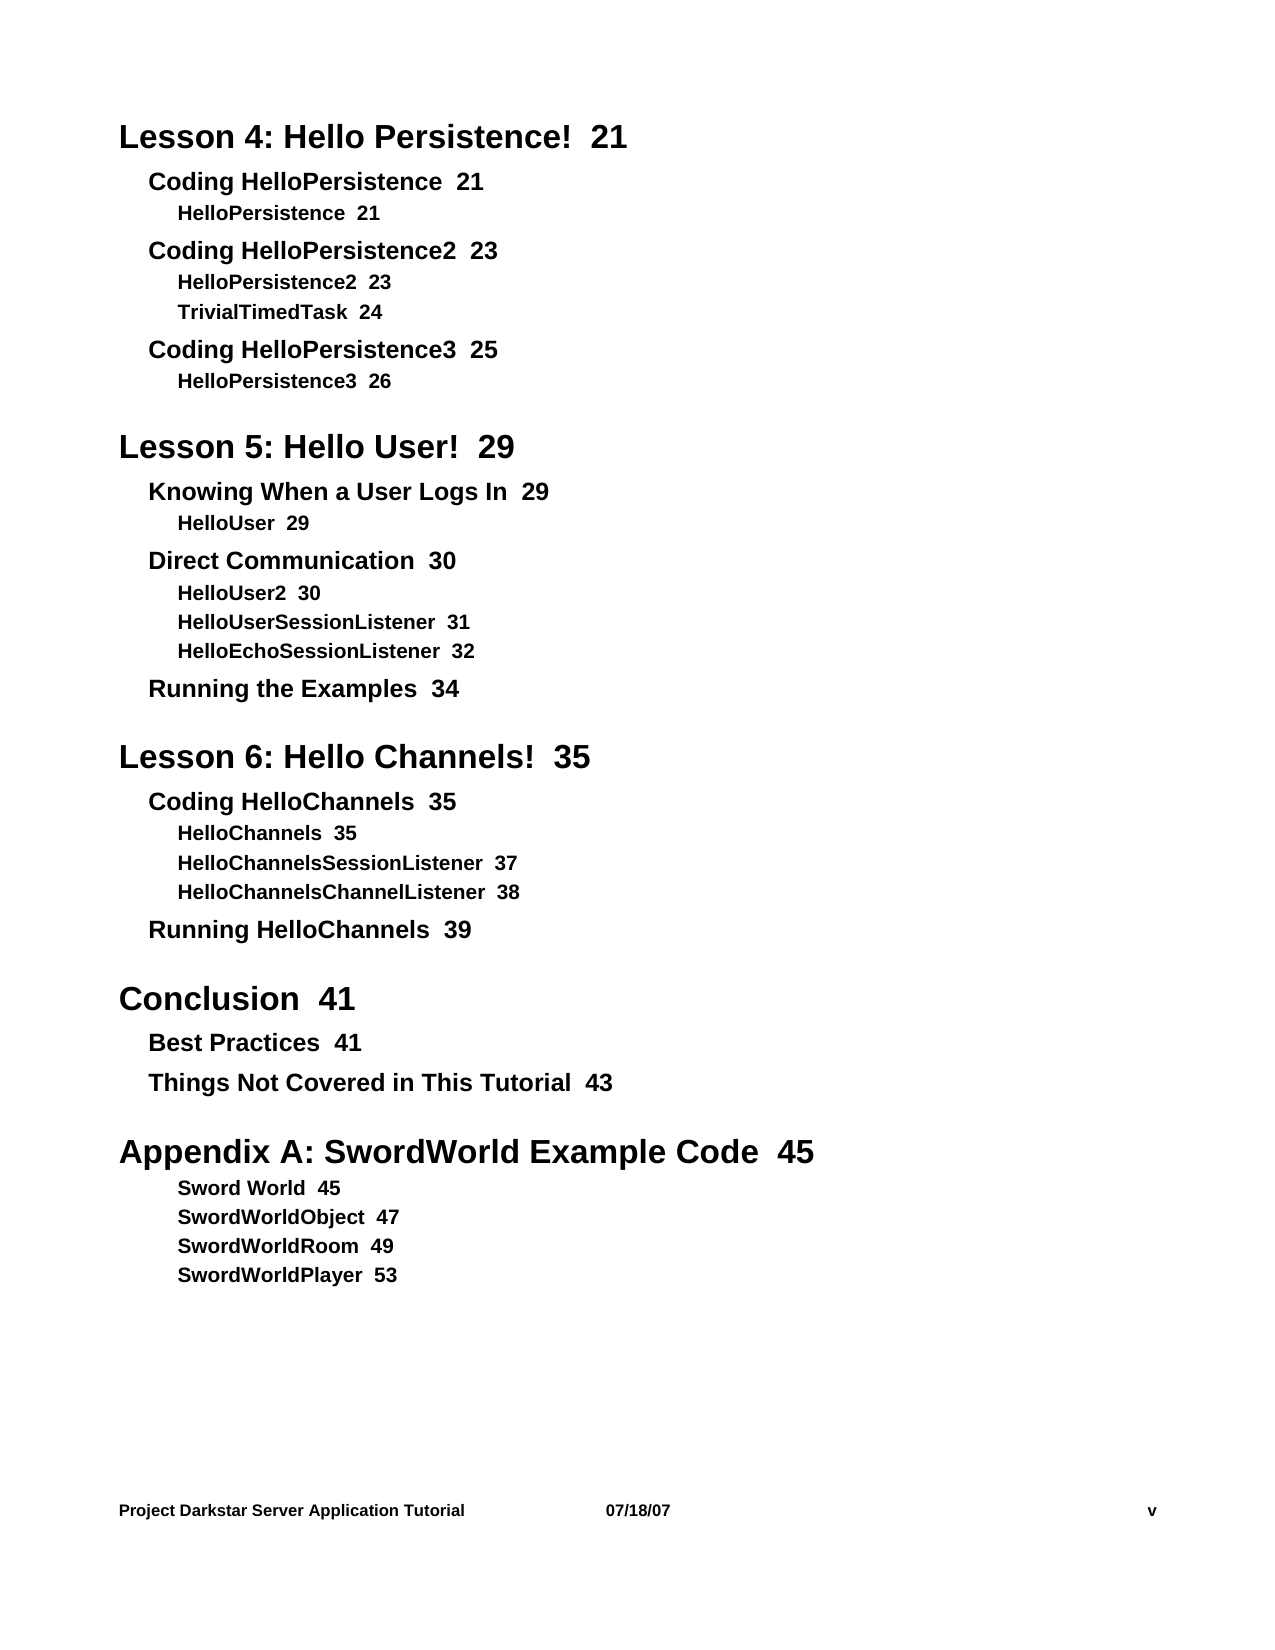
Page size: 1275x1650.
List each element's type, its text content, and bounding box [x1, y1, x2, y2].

text HelloChannelsChannelListener 38 [177, 881, 1156, 904]
text TrivialTimedTask 24 [177, 300, 1156, 323]
text Lesson 6: Hello Channels! 35 [118, 739, 1156, 776]
text SwordWorldRoom 49 [177, 1235, 1156, 1258]
text Lesson 4: Hello Persistence! 21 [118, 118, 1156, 156]
text Coding HelloPersistence 21 [148, 168, 1156, 196]
text Coding HelloPersistence3 25 [148, 335, 1156, 363]
text Conclusion 41 [118, 980, 1156, 1017]
text Running the Examples 34 [148, 675, 1156, 703]
text HelloChannelsSessionListener 37 [177, 851, 1156, 874]
text Coding HelloPersistence2 23 [148, 237, 1156, 265]
text Appendix A: SwordWorld Example Code 45 [118, 1133, 1156, 1170]
text HelloUser 29 [177, 512, 1156, 535]
text HelloPersistence2 23 [177, 271, 1156, 294]
text SwordWorldPlayer 53 [177, 1264, 1156, 1287]
text Direct Communication 30 [148, 547, 1156, 575]
text Running HelloChannels 39 [148, 916, 1156, 944]
text Knowing When a User Logs In 29 [148, 478, 1156, 506]
text SwordWorldObject 47 [177, 1205, 1156, 1229]
text HelloChannels 35 [177, 822, 1156, 845]
text Things Not Covered in This Tutorial 43 [148, 1069, 1156, 1097]
text Lesson 5: Hello User! 29 [118, 429, 1156, 466]
text HelloPersistence3 26 [177, 369, 1156, 393]
text HelloEchoSessionListener 32 [177, 639, 1156, 663]
text Coding HelloChannels 35 [148, 788, 1156, 816]
text Best Practices 41 [148, 1029, 1156, 1057]
text HelloUser2 30 [177, 581, 1156, 604]
text Sword World 45 [177, 1176, 1156, 1199]
text HelloPersistence 21 [177, 202, 1156, 225]
text HelloUserSessionListener 31 [177, 610, 1156, 633]
